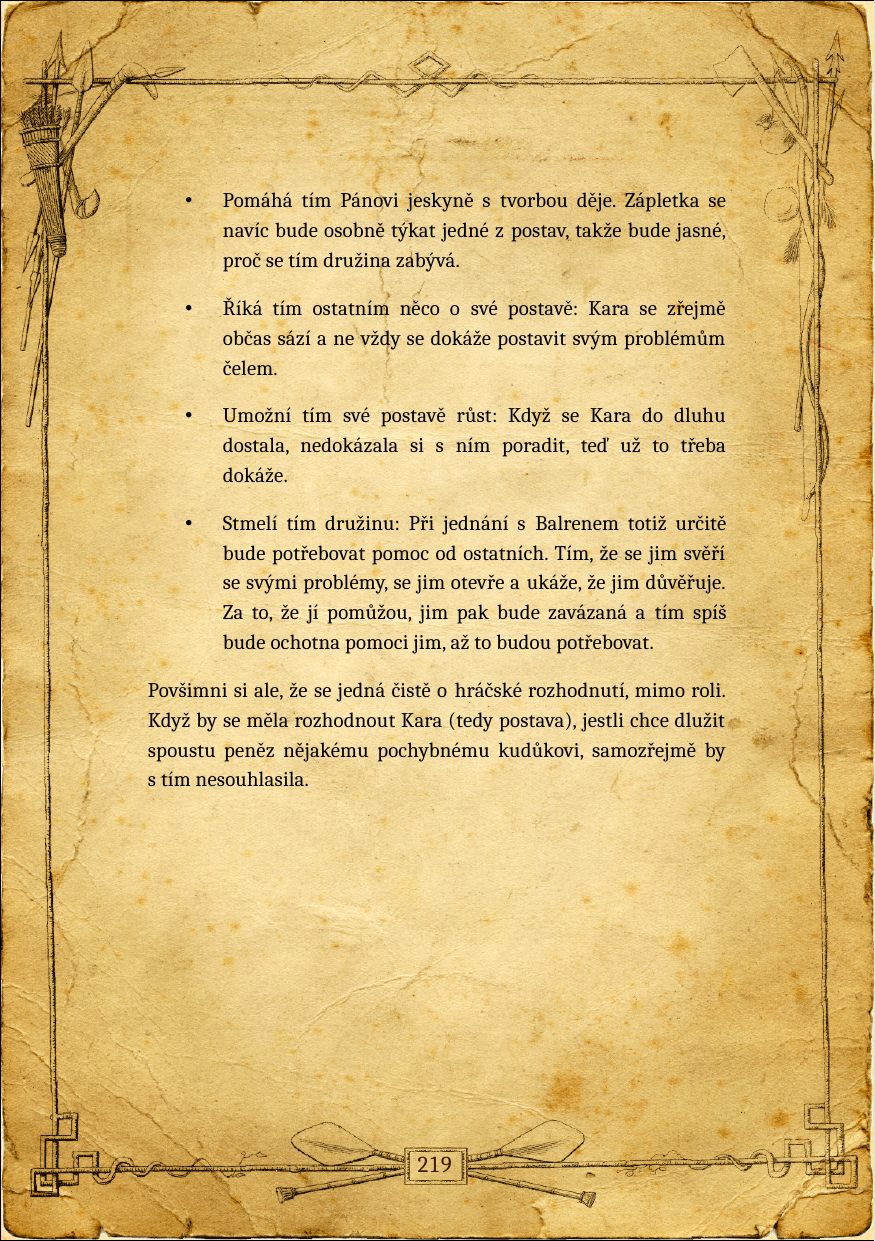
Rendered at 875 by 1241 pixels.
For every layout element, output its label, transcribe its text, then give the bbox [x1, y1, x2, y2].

picture [1, 1, 874, 1240]
list Pomáhá tím Pánovi jeskyně s⁠ tvorbou děje. Zápletka se navíc bude osobně týkat jedné z⁠ postav, takže bude jasné, proč se tím družina zabývá. [185, 189, 726, 273]
list Říká tím ostatním něco o⁠ své postavě: Kara se zřejmě občas sází a⁠ ne vždy se dokáže postavit svým problémům čelem. [185, 296, 726, 380]
text Povšimni si ale, že se jedná čistě o⁠ hráčské rozhodnutí, mimo roli. Když by se měla rozhodnout Kara (tedy postava), jestli chce dlužit spoustu peněz nějakému pochybnému kudůkovi, samozřejmě by s⁠ tím nesouhlasila. [148, 678, 726, 792]
list Stmelí tím družinu: Při jednání s⁠ Balrenem totiž určitě bude potřebovat pomoc od ostatních. Tím, že se jim svěří se svými problémy, se jim otevře a⁠ ukáže, že jim důvěřuje. Za to, že jí pomůžou, jim pak bude zavázaná a⁠ tím spíš bude ochotna pomoci jim, až to budou potřebovat. [185, 511, 726, 655]
list Umožní tím své postavě růst: Když se Kara do dluhu dostala, nedokázala si s⁠ ním poradit, teď už to třeba dokáže. [185, 404, 726, 488]
